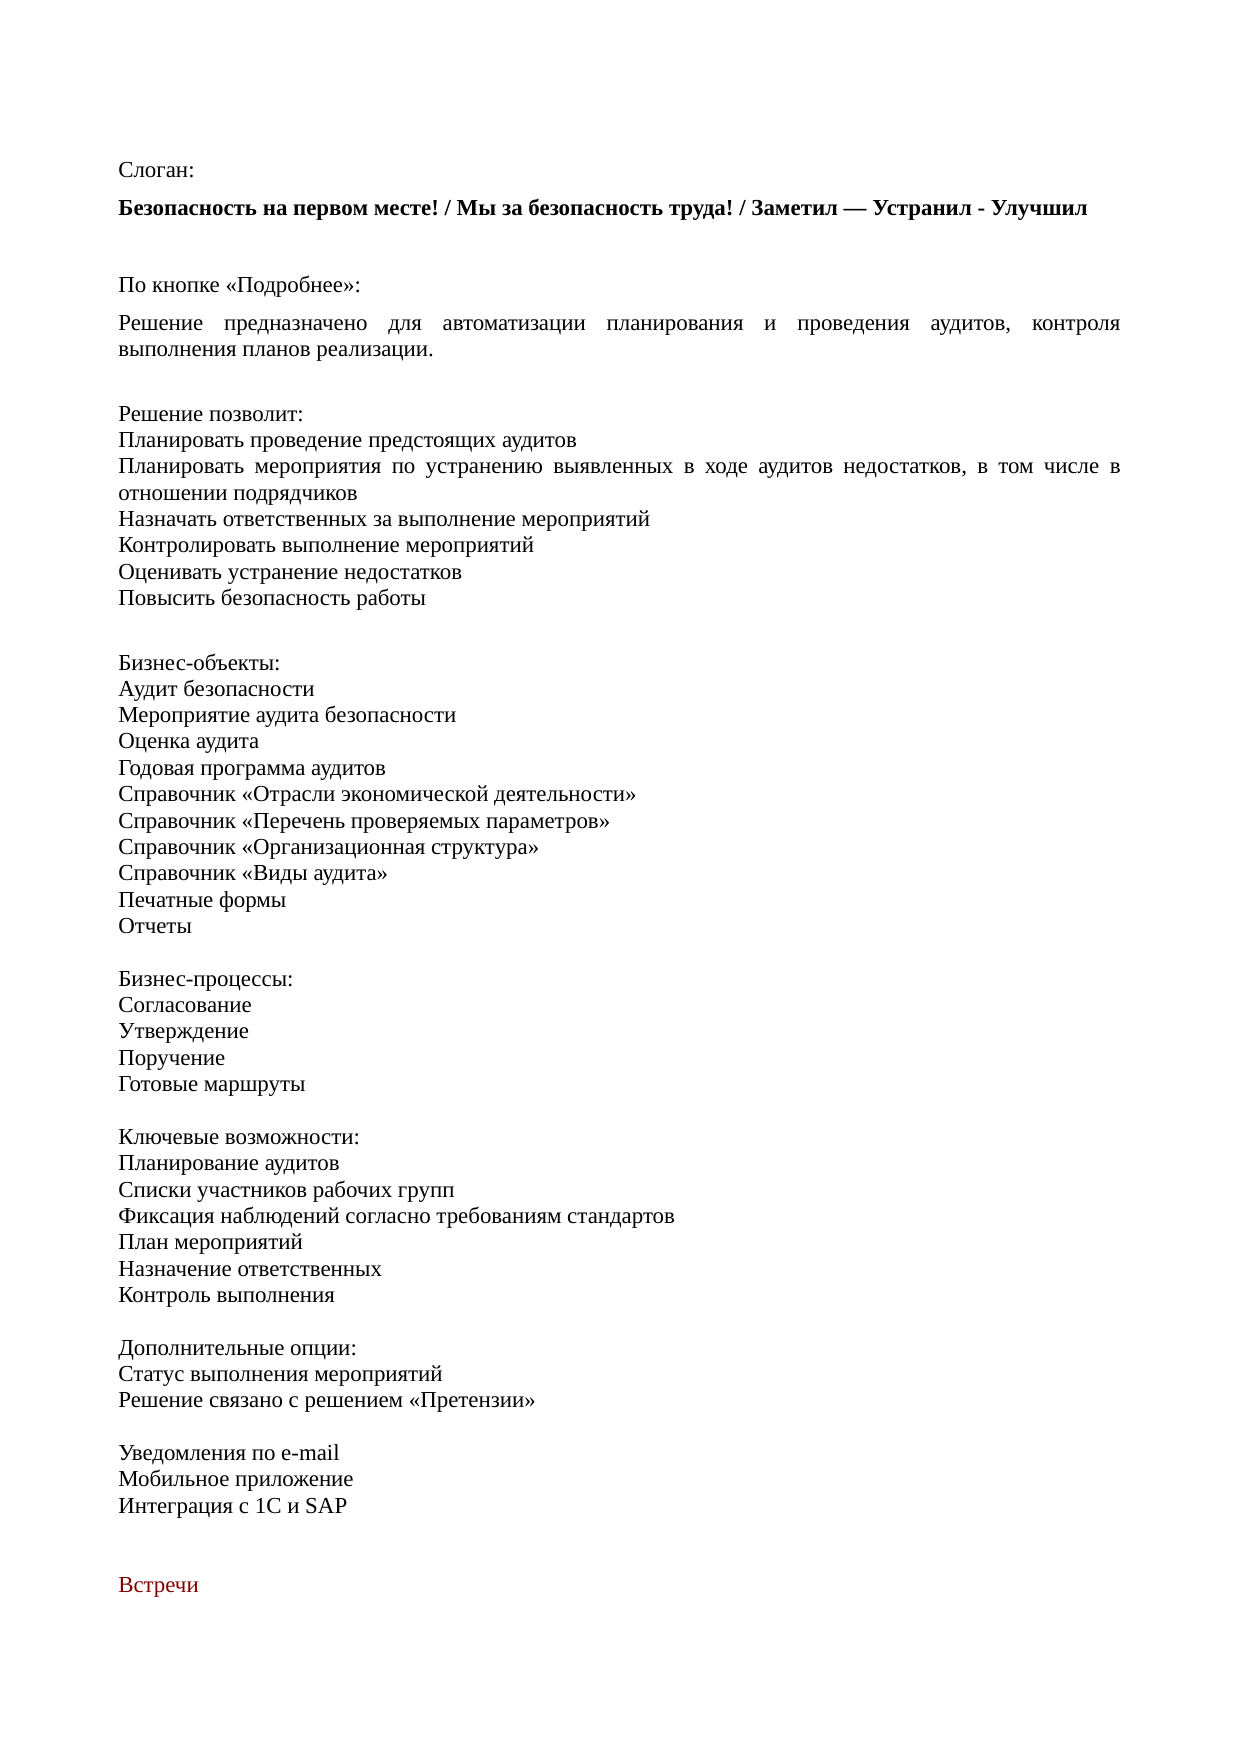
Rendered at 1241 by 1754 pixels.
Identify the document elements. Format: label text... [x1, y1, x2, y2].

text Оценка аудита [118, 728, 1122, 754]
text Справочник «Организационная структура» [118, 833, 1122, 859]
text Отчеты [118, 912, 1122, 938]
text Слоган: [118, 156, 1122, 183]
text Уведомления по e-mail [118, 1439, 1122, 1466]
text Встречи [118, 1571, 1122, 1597]
text Справочник «Виды аудита» [118, 859, 1122, 886]
text Бизнес-объекты: [118, 648, 1122, 675]
text Статус выполнения мероприятий [118, 1360, 1122, 1386]
text Планирование аудитов [118, 1149, 1122, 1176]
text Безопасность на первом месте! / Мы за безопасность труда! / Заметил — Устранил - Улучшил [118, 194, 1122, 221]
text Планировать мероприятия по устранению выявленных в ходе аудитов недостатков, в том числе в отношении подрядчиков [118, 452, 1122, 505]
text Контролировать выполнение мероприятий [118, 531, 1122, 558]
text Мероприятие аудита безопасности [118, 701, 1122, 728]
text Назначать ответственных за выполнение мероприятий [118, 505, 1122, 531]
text Мобильное приложение [118, 1466, 1122, 1492]
text Годовая программа аудитов [118, 754, 1122, 780]
text Повысить безопасность работы [118, 584, 1122, 610]
text План мероприятий [118, 1228, 1122, 1255]
text Контроль выполнения [118, 1281, 1122, 1307]
text Решение позволит: [118, 399, 1122, 426]
text По кнопке «Подробнее»: [118, 271, 1122, 297]
text Списки участников рабочих групп [118, 1176, 1122, 1202]
text Ключевые возможности: [118, 1123, 1122, 1149]
text Оценивать устранение недостатков [118, 558, 1122, 584]
text Решение предназначено для автоматизации планирования и проведения аудитов, контроля выполнения планов реализации. [118, 309, 1122, 361]
text Решение связано с решением «Претензии» [118, 1386, 1122, 1413]
text Фиксация наблюдений согласно требованиям стандартов [118, 1202, 1122, 1228]
text Утверждение [118, 1017, 1122, 1044]
text Справочник «Отрасли экономической деятельности» [118, 780, 1122, 807]
text Печатные формы [118, 886, 1122, 912]
text Назначение ответственных [118, 1255, 1122, 1281]
text Бизнес-процессы: [118, 965, 1122, 991]
text Планировать проведение предстоящих аудитов [118, 426, 1122, 452]
text Дополнительные опции: [118, 1334, 1122, 1360]
text Поручение [118, 1044, 1122, 1070]
text Интеграция с 1С и SAP [118, 1492, 1122, 1518]
text Готовые маршруты [118, 1070, 1122, 1097]
text Справочник «Перечень проверяемых параметров» [118, 807, 1122, 833]
text Аудит безопасности [118, 675, 1122, 701]
text Согласование [118, 991, 1122, 1017]
